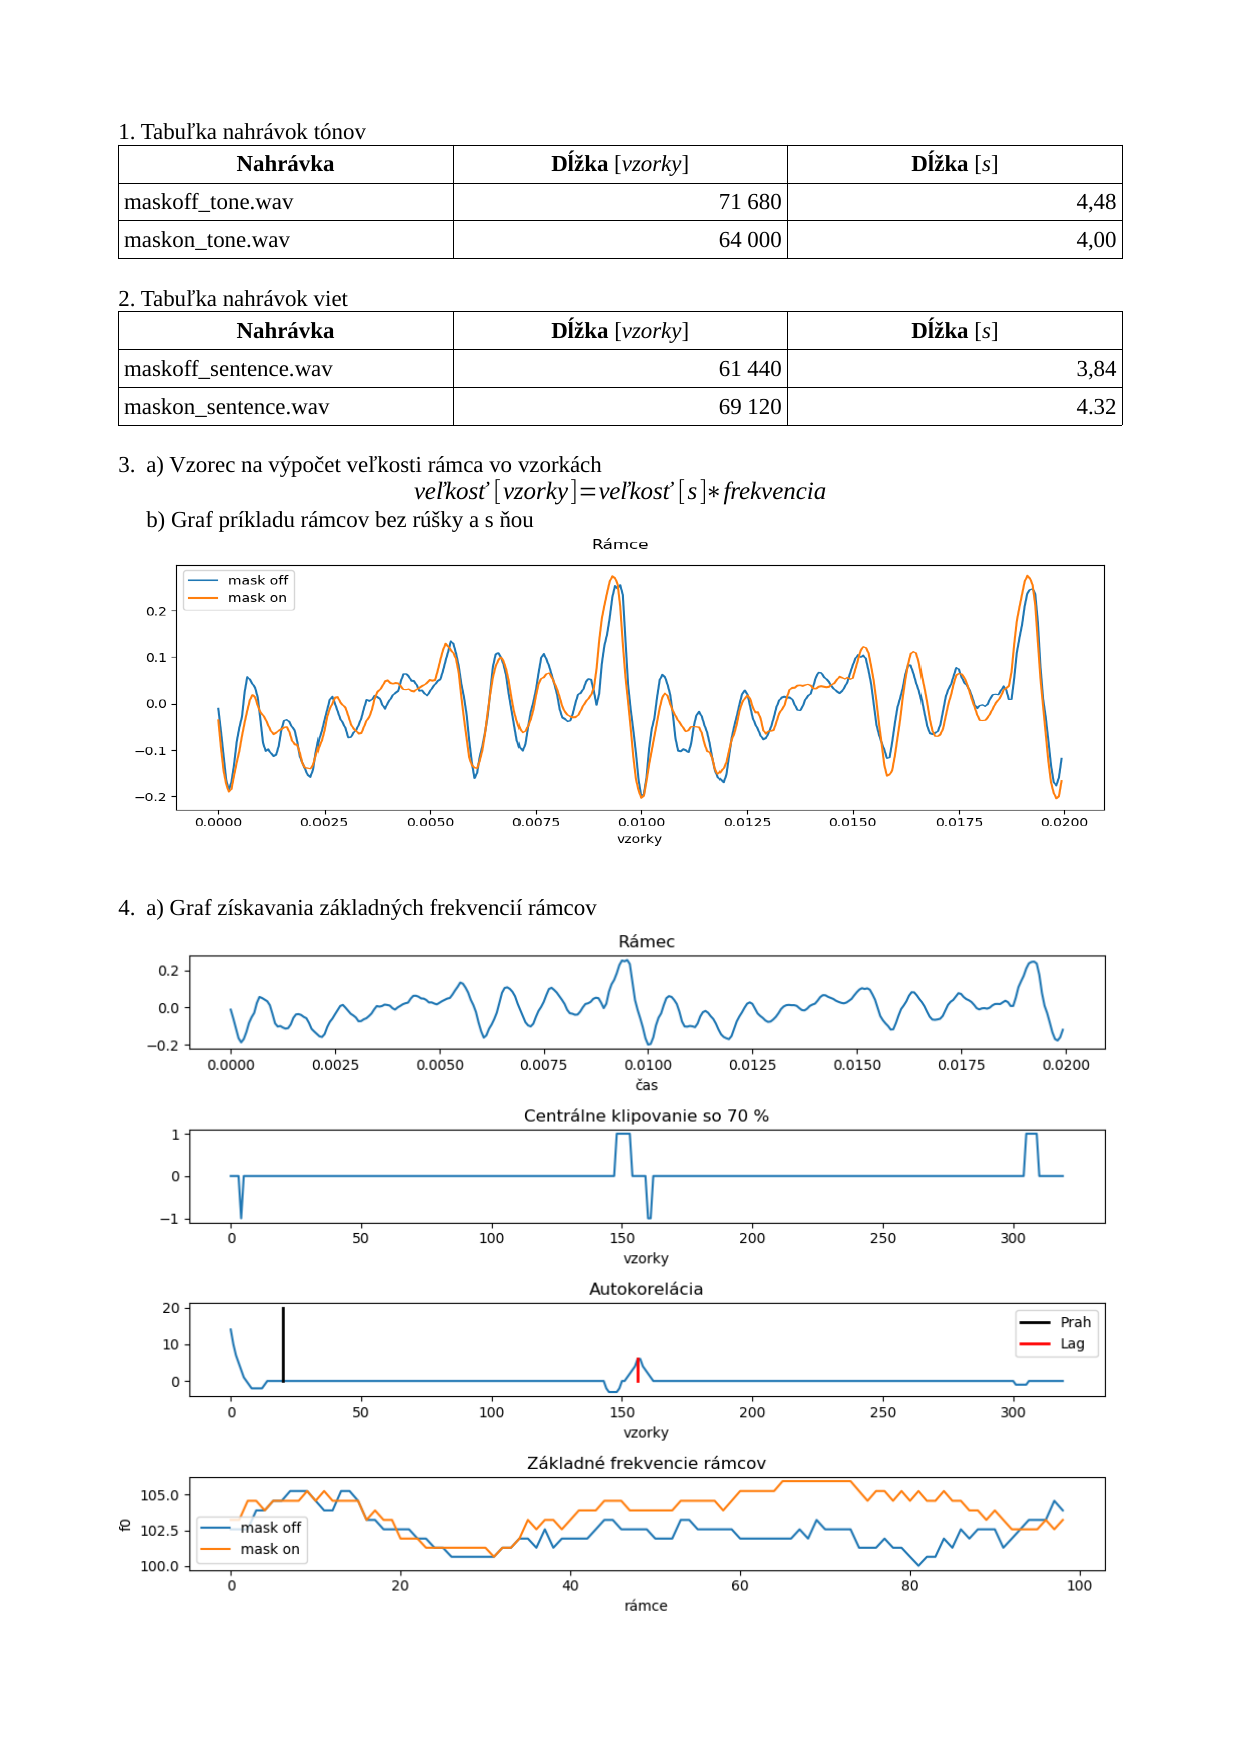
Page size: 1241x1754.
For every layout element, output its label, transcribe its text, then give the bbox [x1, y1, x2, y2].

table_cell maskoff_sentence.wav [119, 350, 453, 387]
table_cell 64 000 [454, 221, 787, 258]
text 4. a) Graf získavania základných frekvencií rámcov [118, 894, 1122, 920]
picture [118, 920, 1123, 1629]
table_cell 71 680 [454, 184, 787, 220]
table_cell 3,84 [788, 350, 1122, 387]
text 2. Tabuľka nahrávok viet [118, 285, 1122, 311]
text 3. a) Vzorec na výpočet veľkosti rámca vo vzorkách [118, 451, 1122, 478]
table_cell 61 440 [454, 350, 787, 387]
table_cell maskon_sentence.wav [119, 388, 453, 425]
text 1. Tabuľka nahrávok tónov [118, 118, 1122, 144]
table_header Dĺžka [s] [788, 312, 1122, 349]
table_cell maskon_tone.wav [119, 221, 453, 258]
table_header Nahrávka [119, 146, 453, 182]
table_cell 4,48 [788, 184, 1122, 220]
table_cell 4.32 [788, 388, 1122, 425]
table_header Dĺžka [vzorky] [454, 146, 787, 182]
table_header Dĺžka [s] [788, 146, 1122, 182]
picture [118, 532, 1123, 868]
table_header Dĺžka [vzorky] [454, 312, 787, 349]
table_cell 4,00 [788, 221, 1122, 258]
table_cell maskoff_tone.wav [119, 184, 453, 220]
text b) Graf príkladu rámcov bez rúšky a s ňou [118, 506, 1122, 532]
table_cell 69 120 [454, 388, 787, 425]
table_header Nahrávka [119, 312, 453, 349]
